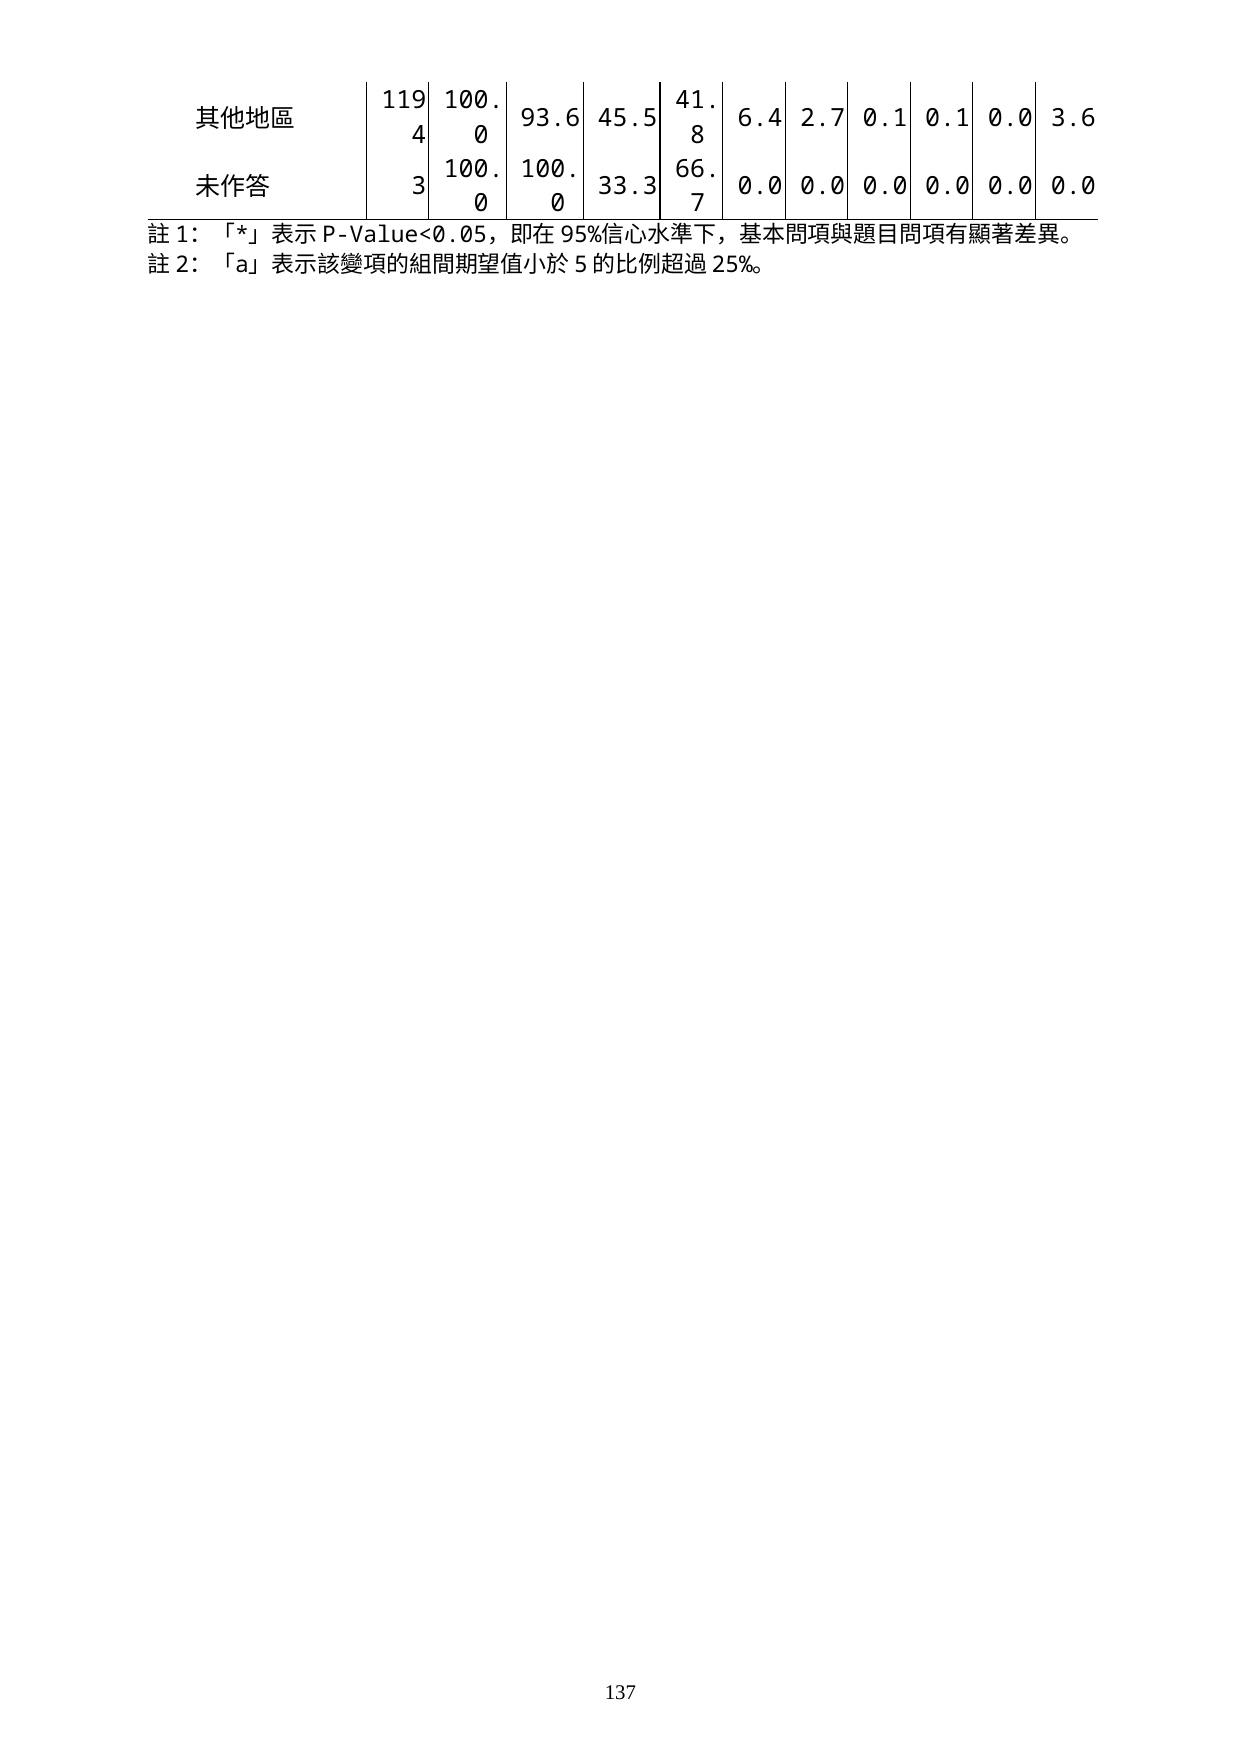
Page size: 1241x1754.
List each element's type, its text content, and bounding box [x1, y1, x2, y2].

table_cell 41.8 [661, 82, 722, 150]
table_cell 其他地區 [148, 82, 366, 150]
text 註2：「a」表示該變項的組間期望值小於5的比例超過25%。 [148, 249, 1092, 278]
table_cell 100.0 [429, 150, 506, 218]
table_cell 0.0 [1036, 150, 1098, 218]
table_cell 0.0 [973, 150, 1035, 218]
table_cell 0.0 [848, 150, 910, 218]
table_cell 2.7 [786, 82, 847, 150]
table_cell 未作答 [148, 150, 366, 218]
table_cell 66.7 [661, 150, 722, 218]
table_cell 0.0 [911, 150, 972, 218]
table_cell 1194 [367, 82, 428, 150]
text 註1：「*」表示P-Value<0.05，即在95%信心水準下，基本問項與題目問項有顯著差異。 [148, 220, 1092, 249]
table_cell 0.0 [973, 82, 1035, 150]
table_cell 33.3 [584, 150, 659, 218]
table_cell 100.0 [429, 82, 506, 150]
table_cell 0.0 [786, 150, 847, 218]
table_cell 45.5 [584, 82, 659, 150]
table_cell 0.1 [911, 82, 972, 150]
table_cell 3 [367, 150, 428, 218]
table_cell 3.6 [1036, 82, 1098, 150]
table_cell 100.0 [507, 150, 583, 218]
table_cell 0.1 [848, 82, 910, 150]
table_cell 0.0 [723, 150, 785, 218]
table_cell 93.6 [507, 82, 583, 150]
table_cell 6.4 [723, 82, 785, 150]
